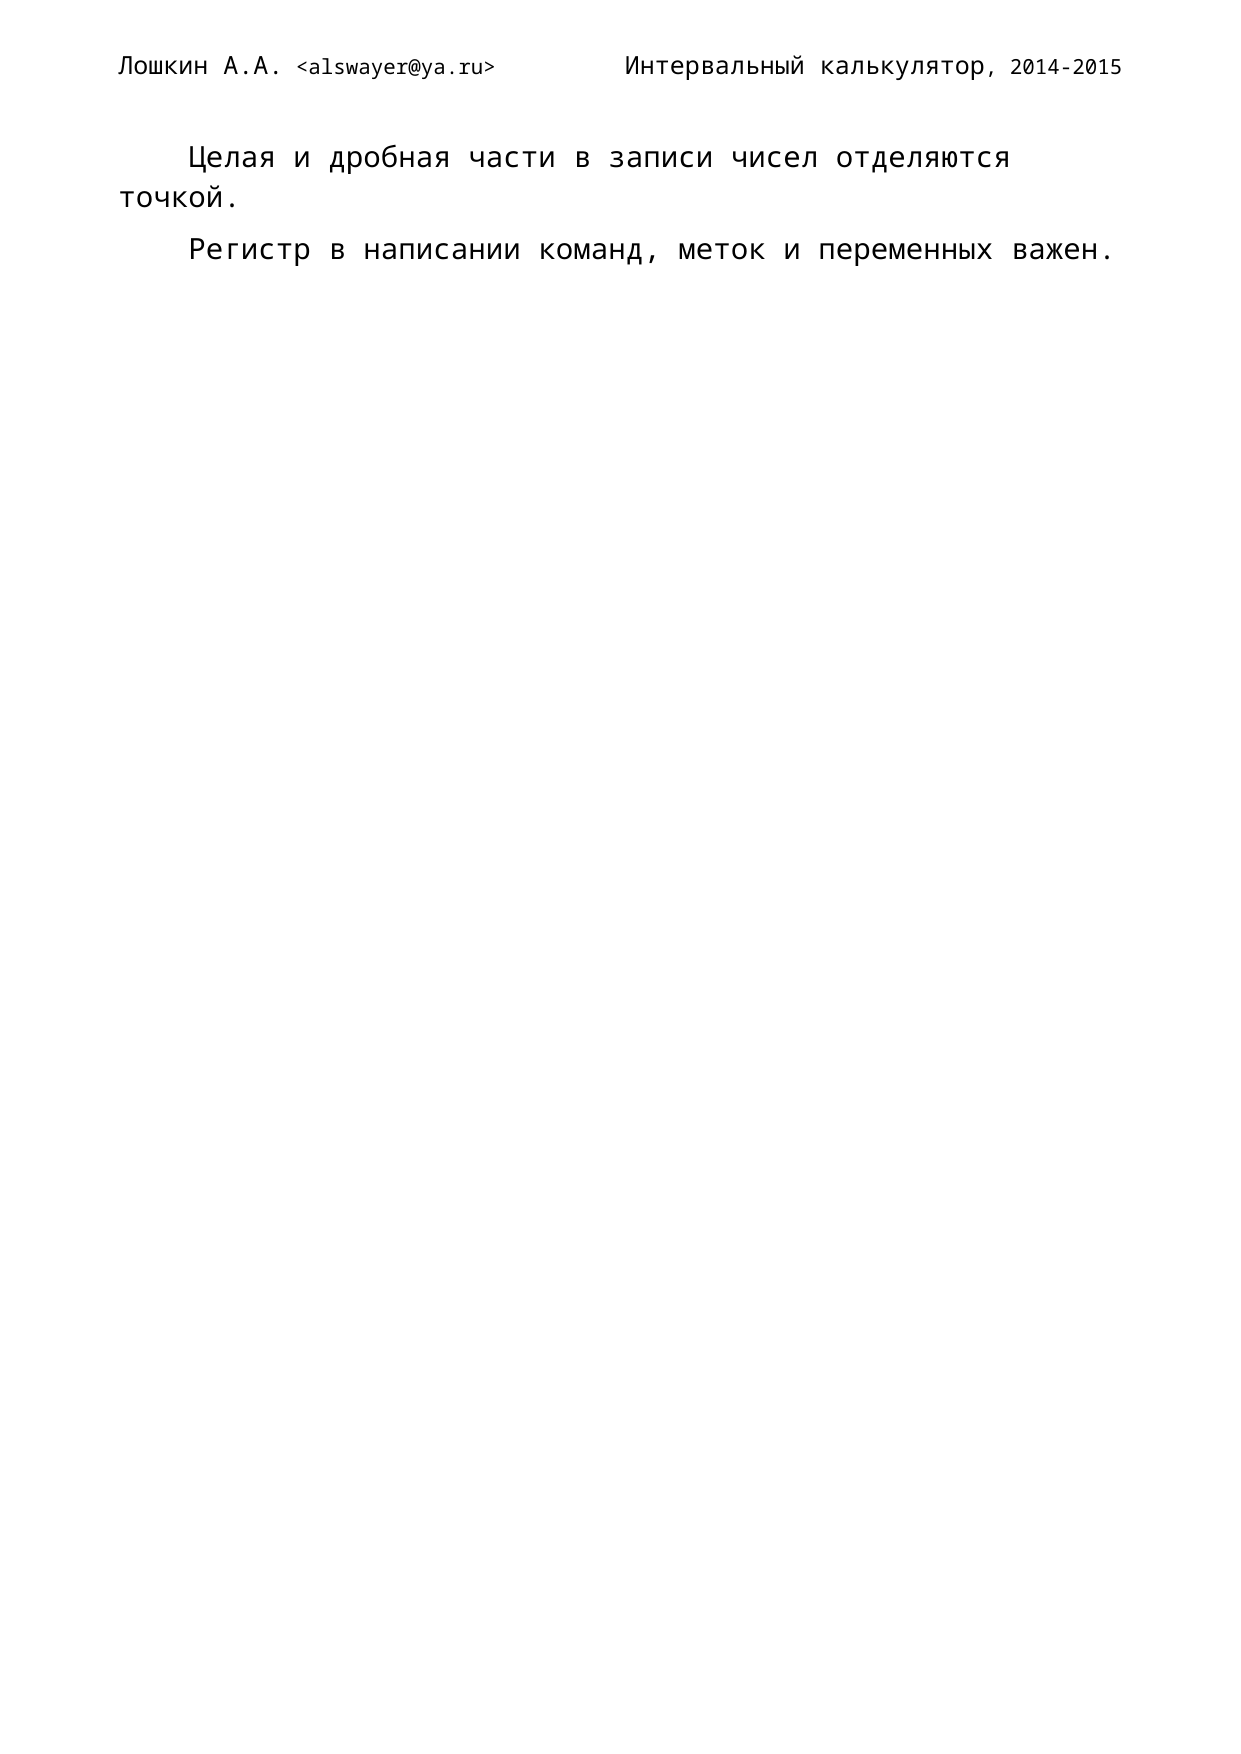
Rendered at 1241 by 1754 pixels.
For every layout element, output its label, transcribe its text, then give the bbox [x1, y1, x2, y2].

text Регистр в написании команд, меток и переменных важен. [118, 228, 1122, 268]
text Целая и дробная части в записи чисел отделяются точкой. [118, 136, 1122, 216]
